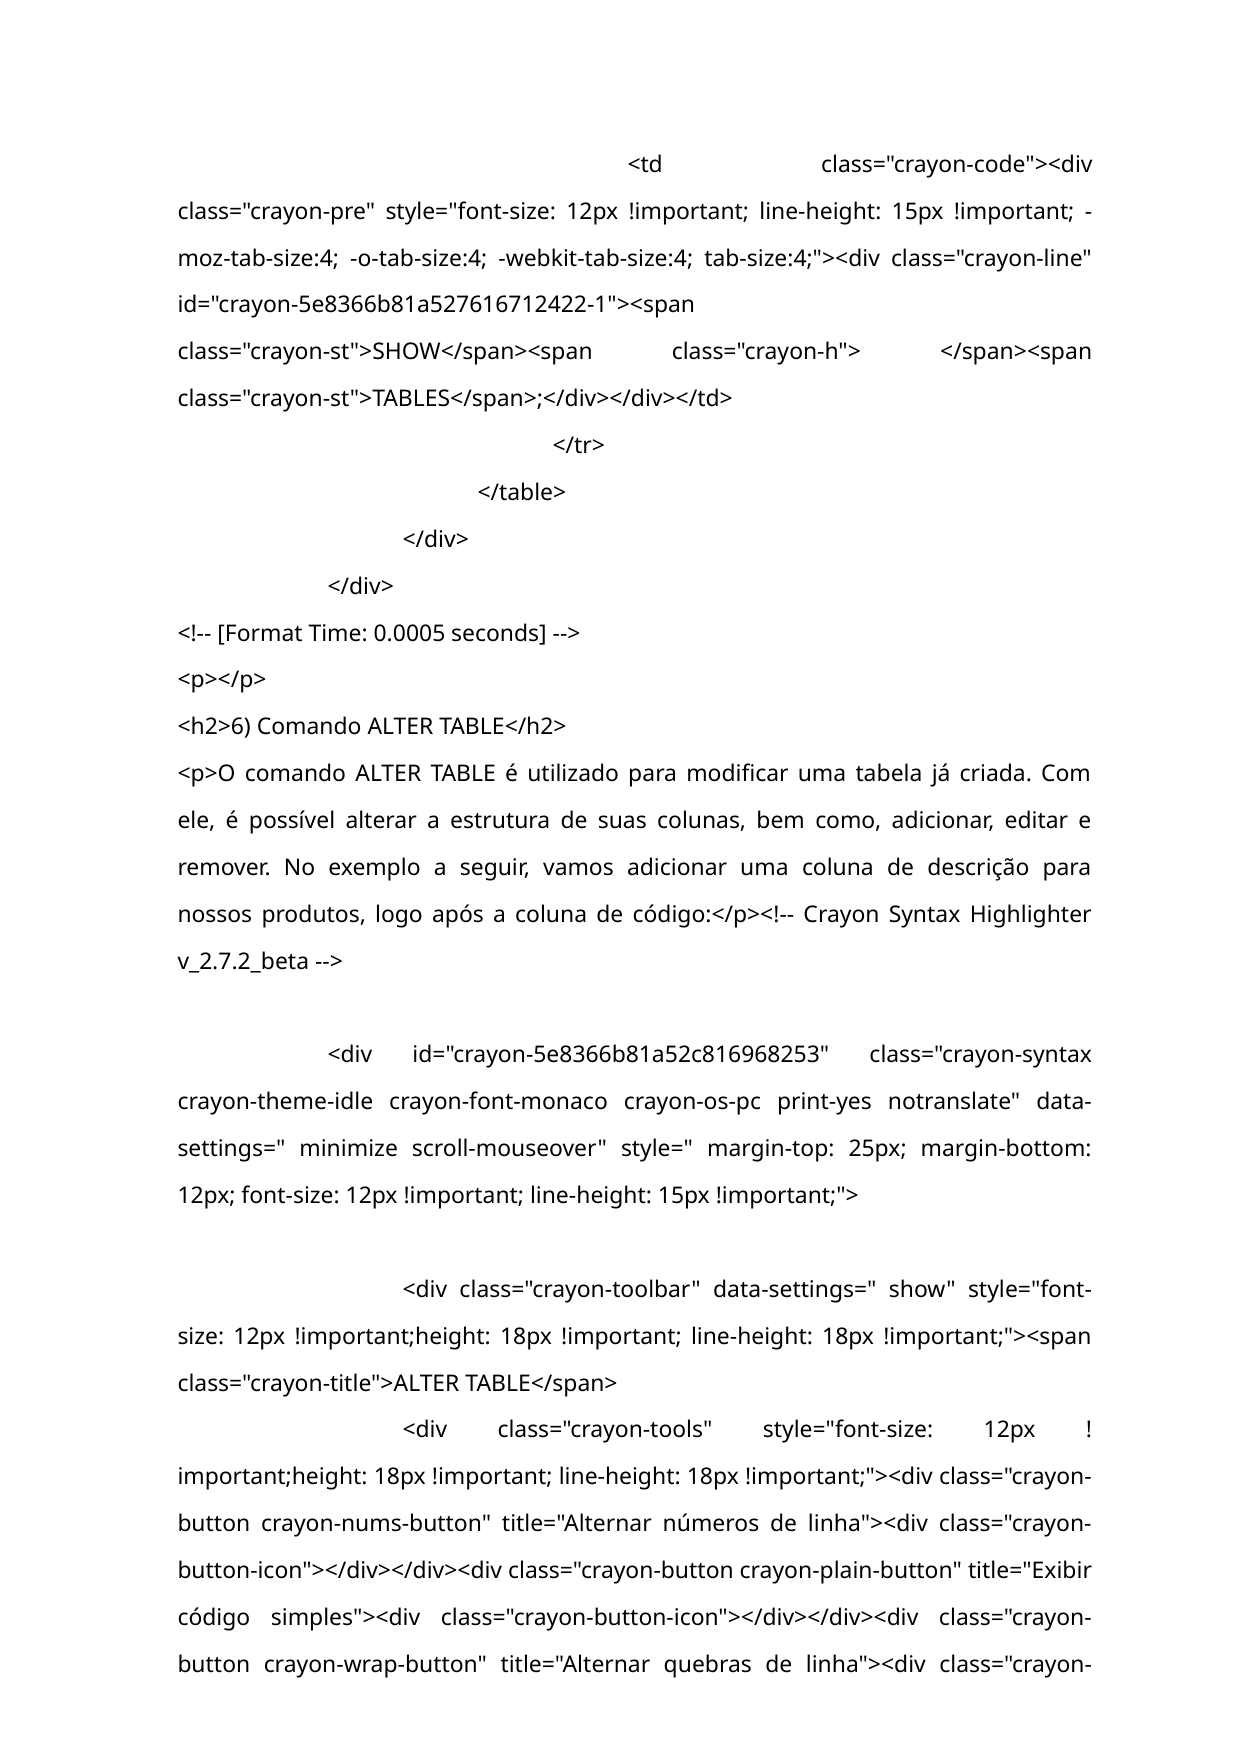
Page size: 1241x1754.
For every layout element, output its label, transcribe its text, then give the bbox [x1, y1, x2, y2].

text <div class="crayon-tools" style="font-size: 12px !important;height: 18px !important; line-height: 18px !important;"><div class="crayon-button crayon-nums-button" title="Alternar números de linha"><div class="crayon-button-icon"></div></div><div class="crayon-button crayon-plain-button" title="Exibir código simples"><div class="crayon-button-icon"></div></div><div class="crayon-button crayon-wrap-button" title="Alternar quebras de linha"><div class="crayon- [177, 1413, 1092, 1679]
text <div id="crayon-5e8366b81a52c816968253" class="crayon-syntax crayon-theme-idle crayon-font-monaco crayon-os-pc print-yes notranslate" data-settings=" minimize scroll-mouseover" style=" margin-top: 25px; margin-bottom: 12px; font-size: 12px !important; line-height: 15px !important;"> [177, 1038, 1092, 1210]
text <div class="crayon-toolbar" data-settings=" show" style="font-size: 12px !important;height: 18px !important; line-height: 18px !important;"><span class="crayon-title">ALTER TABLE</span> [177, 1273, 1092, 1398]
text </tr> [177, 429, 1092, 460]
text <p></p> [177, 663, 1092, 694]
text <!-- [Format Time: 0.0005 seconds] --> [177, 616, 1092, 648]
text <td class="crayon-code"><div class="crayon-pre" style="font-size: 12px !important; line-height: 15px !important; -moz-tab-size:4; -o-tab-size:4; -webkit-tab-size:4; tab-size:4;"><div class="crayon-line" id="crayon-5e8366b81a527616712422-1"><span class="crayon-st">SHOW</span><span class="crayon-h"> </span><span class="crayon-st">TABLES</span>;</div></div></td> [177, 148, 1092, 413]
text <p>O comando ALTER TABLE é utilizado para modificar uma tabela já criada. Com ele, é possível alterar a estrutura de suas colunas, bem como, adicionar, editar e remover. No exemplo a seguir, vamos adicionar uma coluna de descrição para nossos produtos, logo após a coluna de código:</p><!-- Crayon Syntax Highlighter v_2.7.2_beta --> [177, 757, 1092, 976]
text </div> [177, 569, 1092, 601]
text <h2>6) Comando ALTER TABLE</h2> [177, 710, 1092, 741]
text </table> [177, 476, 1092, 507]
text </div> [177, 523, 1092, 554]
